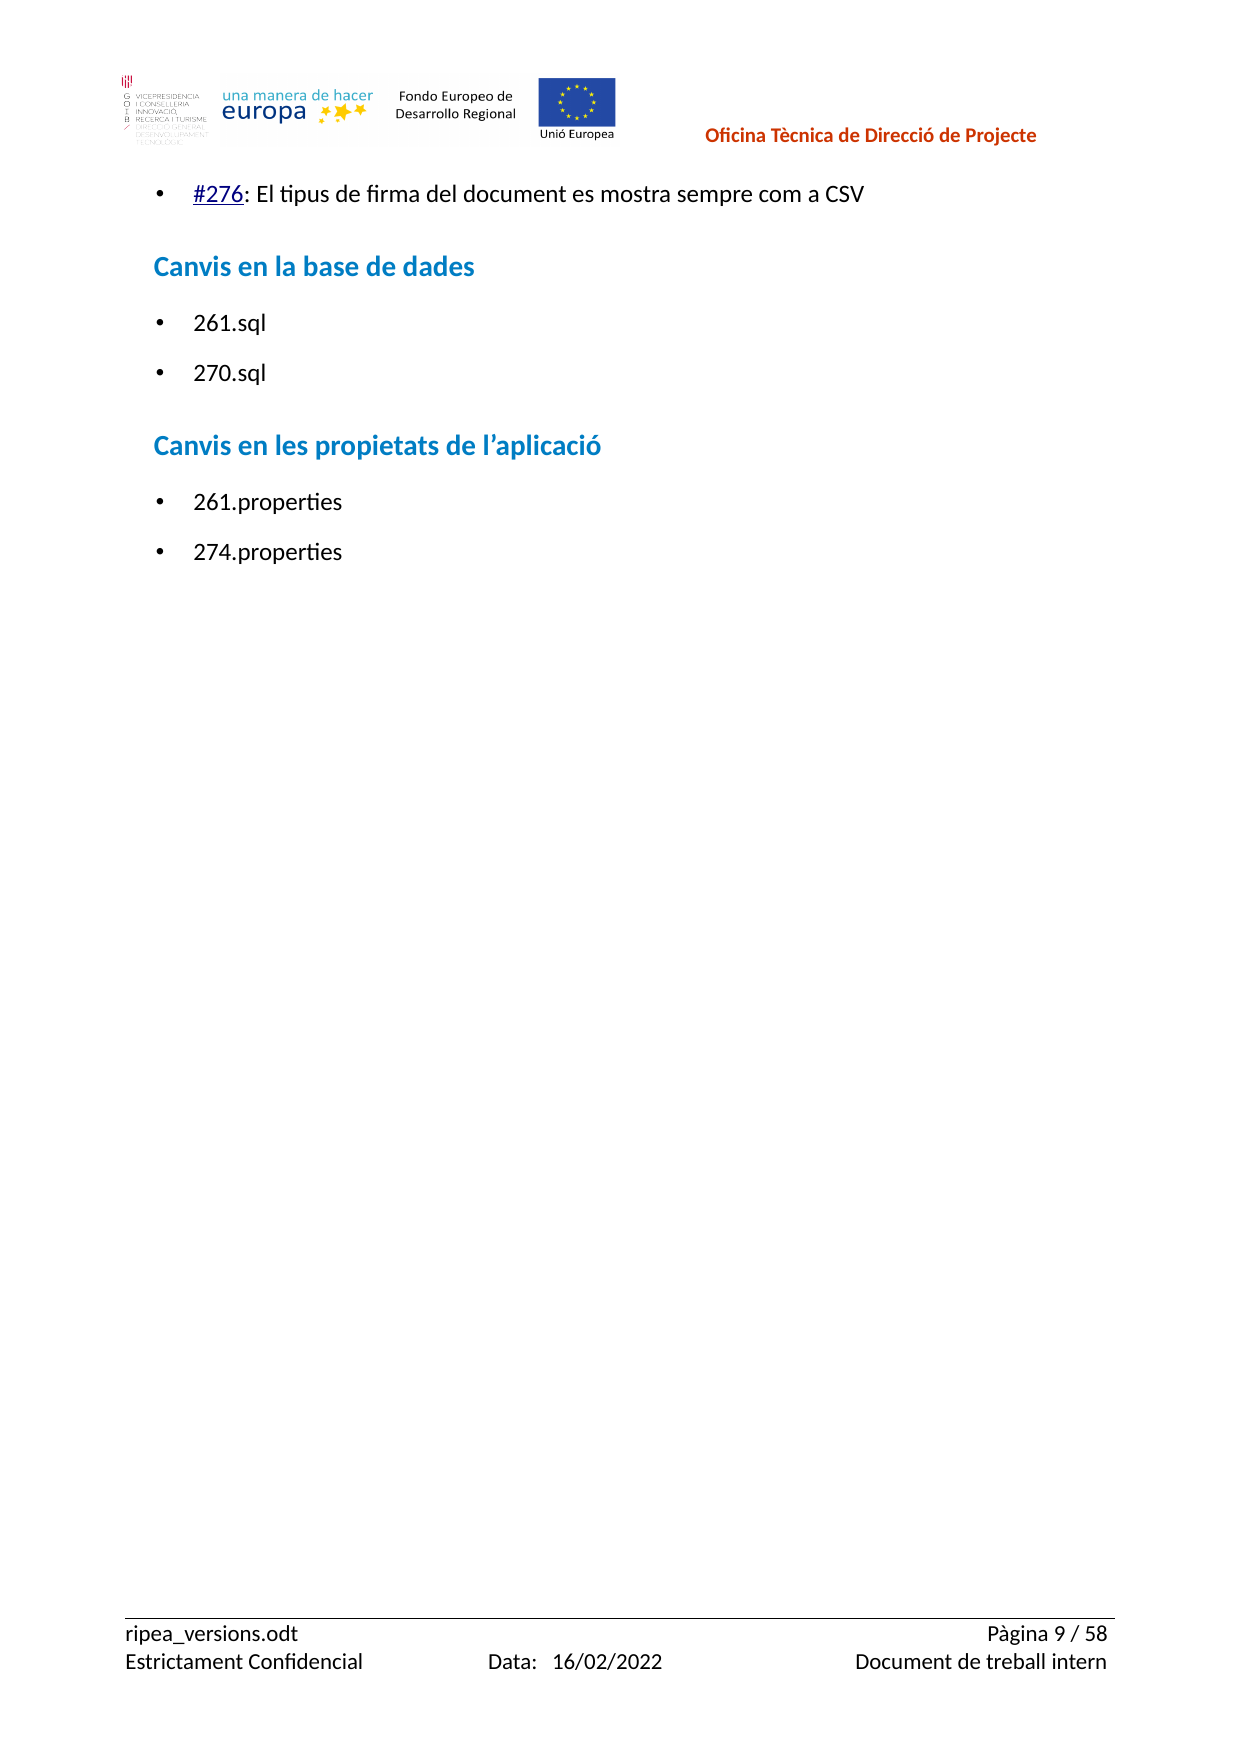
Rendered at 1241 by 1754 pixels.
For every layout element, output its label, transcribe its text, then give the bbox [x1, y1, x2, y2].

subtitle Canvis en les propietats de l’aplicació [153, 427, 1122, 463]
list #276: El tipus de firma del document es mostra sempre com a CSV [156, 178, 1122, 208]
subtitle Canvis en la base de dades [153, 248, 1122, 283]
list 274.properties [156, 536, 1122, 566]
list 261.properties [156, 486, 1122, 517]
picture [219, 73, 621, 147]
list 261.sql [156, 307, 1122, 338]
list 270.sql [156, 357, 1122, 387]
picture [118, 73, 213, 147]
